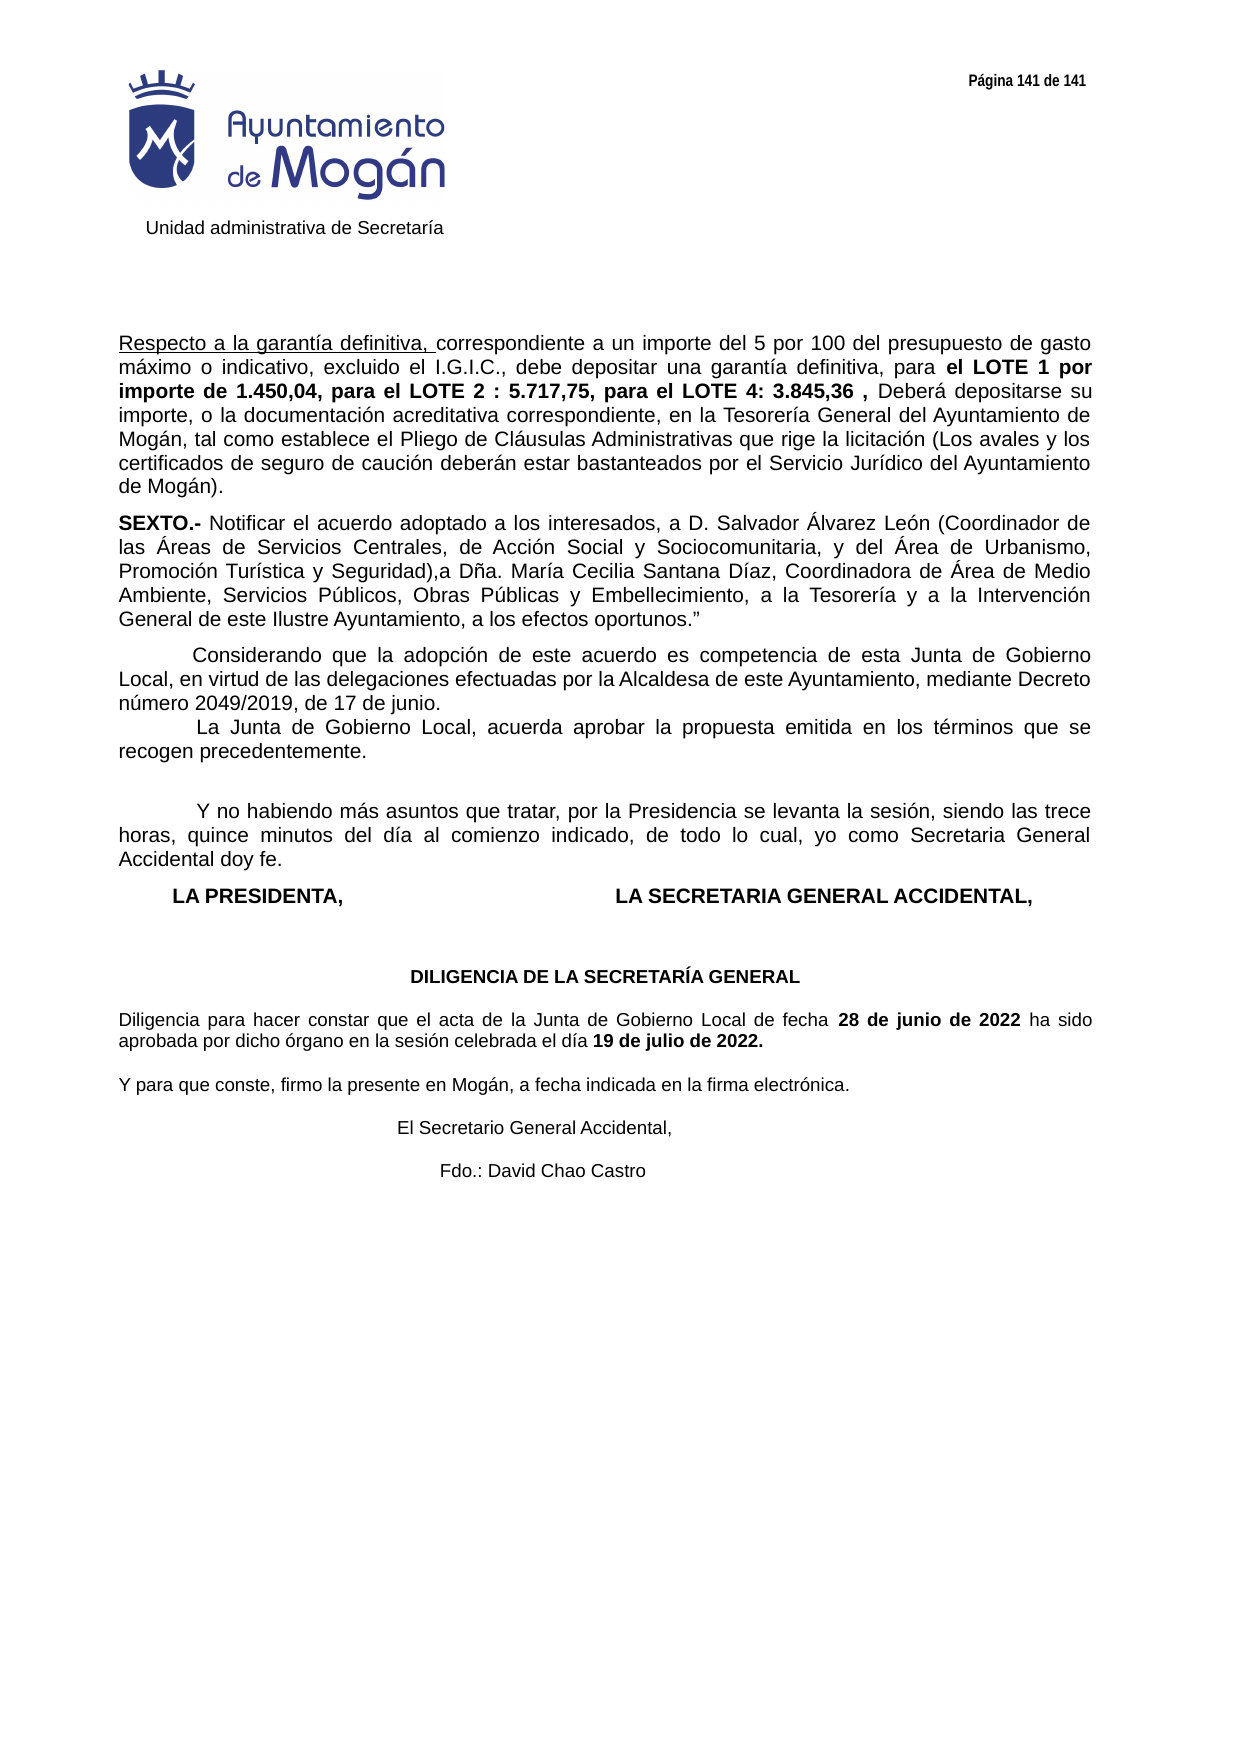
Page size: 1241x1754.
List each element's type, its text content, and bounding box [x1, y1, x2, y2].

text La Junta de Gobierno Local, acuerda aprobar la propuesta emitida en los términos que se recogen precedentemente. [118, 715, 1092, 763]
text El Secretario General Accidental, [118, 1117, 1092, 1138]
picture [128, 70, 445, 206]
text DILIGENCIA DE LA SECRETARÍA GENERAL [118, 966, 1092, 987]
text SEXTO.- Notificar el acuerdo adoptado a los interesados, a D. Salvador Álvarez León (Coordinador de las Áreas de Servicios Centrales, de Acción Social y Sociocomunitaria, y del Área de Urbanismo, Promoción Turística y Seguridad),a Dña. María Cecilia Santana Díaz, Coordinadora de Área de Medio Ambiente, Servicios Públicos, Obras Públicas y Embellecimiento, a la Tesorería y a la Intervención General de este Ilustre Ayuntamiento, a los efectos oportunos.” [118, 511, 1092, 631]
text Diligencia para hacer constar que el acta de la Junta de Gobierno Local de fecha 28 de junio de 2022 ha sido aprobada por dicho órgano en la sesión celebrada el día 19 de julio de 2022. [118, 1009, 1092, 1052]
text Considerando que la adopción de este acuerdo es competencia de esta Junta de Gobierno Local, en virtud de las delegaciones efectuadas por la Alcaldesa de este Ayuntamiento, mediante Decreto número 2049/2019, de 17 de junio. [118, 643, 1092, 715]
text Y para que conste, firmo la presente en Mogán, a fecha indicada en la firma electrónica. [118, 1073, 1092, 1095]
text Y no habiendo más asuntos que tratar, por la Presidencia se levanta la sesión, siendo las trece horas, quince minutos del día al comienzo indicado, de todo lo cual, yo como Secretaria General Accidental doy fe. [118, 799, 1092, 871]
text Respecto a la garantía definitiva, correspondiente a un importe del 5 por 100 del presupuesto de gasto máximo o indicativo, excluido el I.G.I.C., debe depositar una garantía definitiva, para el LOTE 1 por importe de 1.450,04, para el LOTE 2 : 5.717,75, para el LOTE 4: 3.845,36 , Deberá depositarse su importe, o la documentación acreditativa correspondiente, en la Tesorería General del Ayuntamiento de Mogán, tal como establece el Pliego de Cláusulas Administrativas que rige la licitación (Los avales y los certificados de seguro de caución deberán estar bastanteados por el Servicio Jurídico del Ayuntamiento de Mogán). [118, 331, 1092, 498]
text LA PRESIDENTA, LA SECRETARIA GENERAL ACCIDENTAL, [118, 884, 1092, 908]
text Fdo.: David Chao Castro [118, 1160, 1092, 1181]
